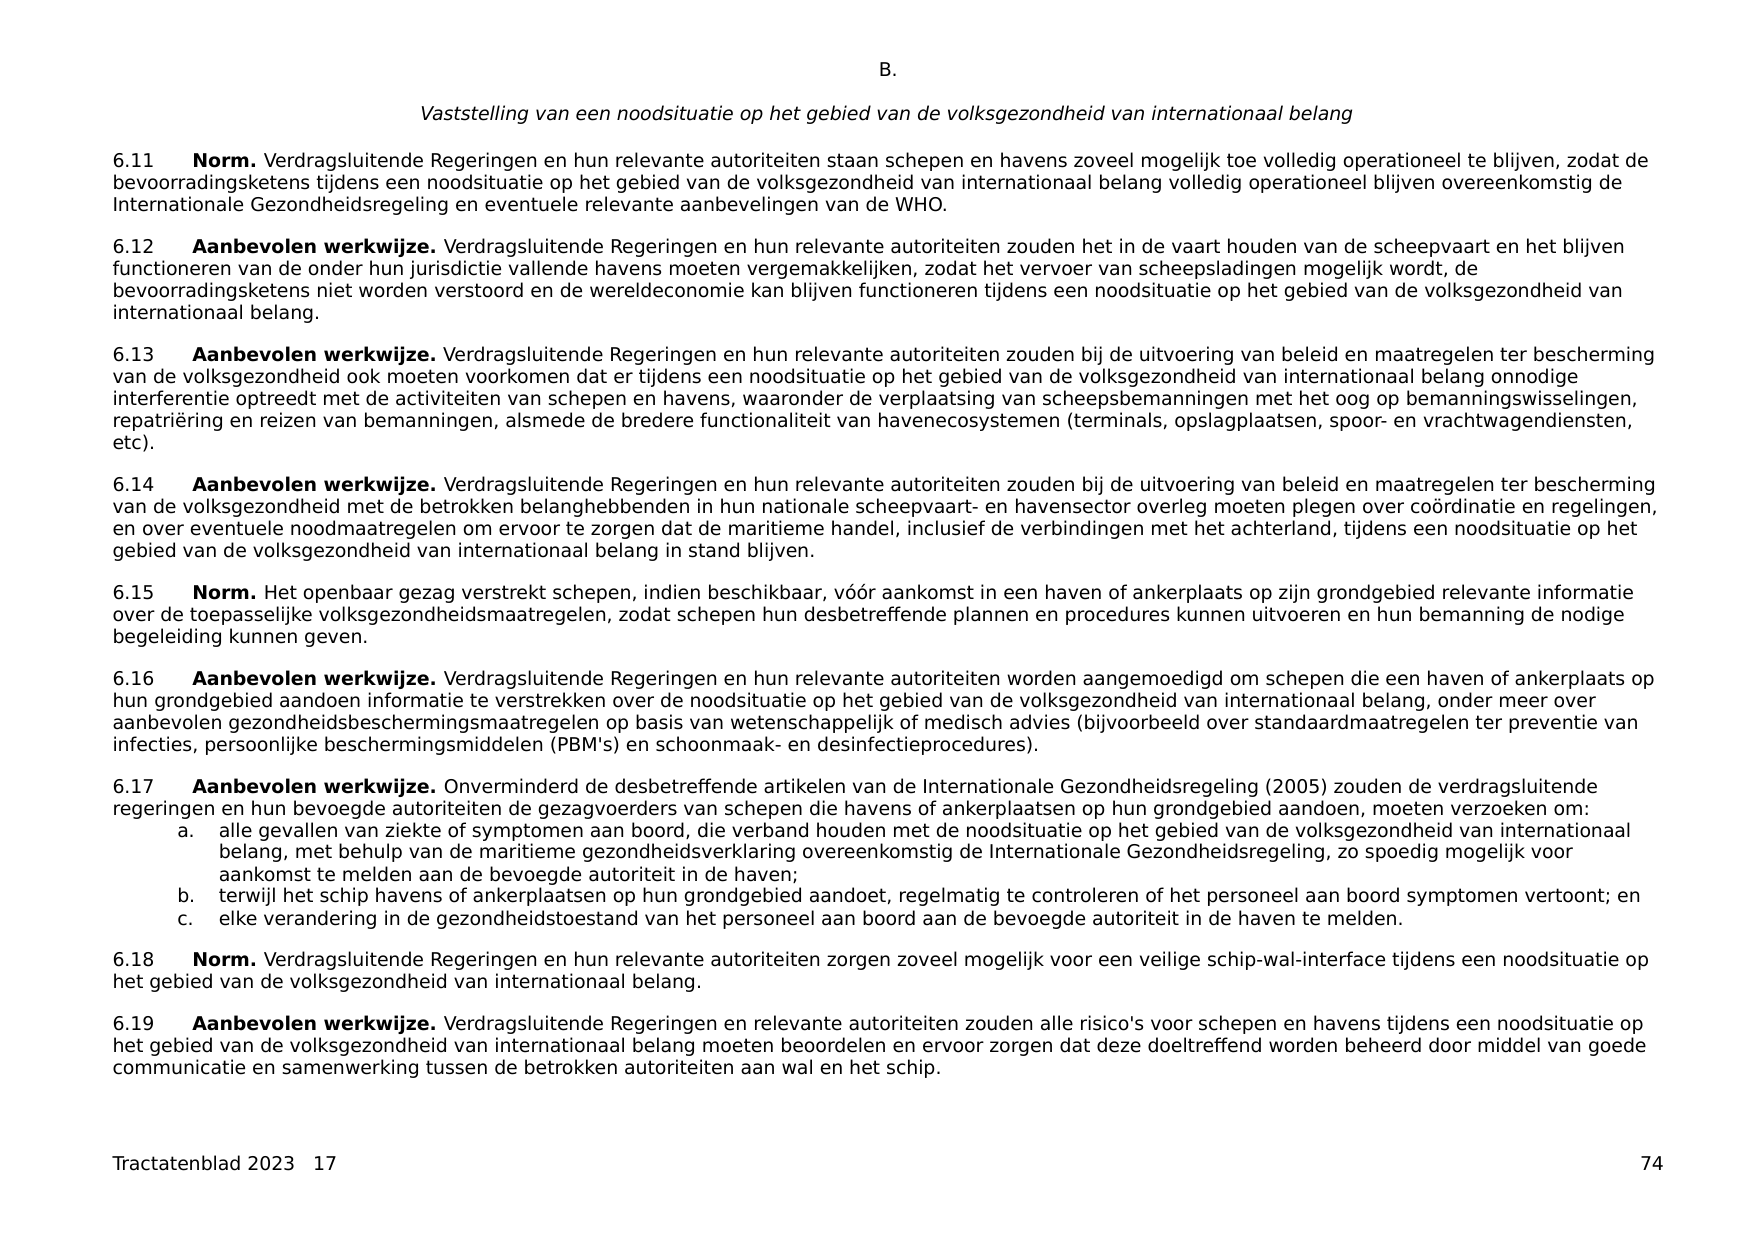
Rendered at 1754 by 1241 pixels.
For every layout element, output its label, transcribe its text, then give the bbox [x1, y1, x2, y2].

text 6.13 Aanbevolen werkwijze. Verdragsluitende Regeringen en hun relevante autoriteiten zouden bij de uitvoering van beleid en maatregelen ter bescherming van de volksgezondheid ook moeten voorkomen dat er tijdens een noodsituatie op het gebied van de volksgezondheid van internationaal belang onnodige interferentie optreedt met de activiteiten van schepen en havens, waaronder de verplaatsing van scheepsbemanningen met het oog op bemanningswisselingen, repatriëring en reizen van bemanningen, alsmede de bredere functionaliteit van havenecosystemen (terminals, opslagplaatsen, spoor- en vrachtwagendiensten, etc). [112, 344, 1664, 454]
text a. alle gevallen van ziekte of symptomen aan boord, die verband houden met de noodsituatie op het gebied van de volksgezondheid van internationaal belang, met behulp van de maritieme gezondheidsverklaring overeenkomstig de Internationale Gezondheidsregeling, zo spoedig mogelijk voor aankomst te melden aan de bevoegde autoriteit in de haven; [177, 819, 1664, 885]
text b. terwijl het schip havens of ankerplaatsen op hun grondgebied aandoet, regelmatig te controleren of het personeel aan boord symptomen vertoont; en [177, 885, 1664, 907]
text 6.12 Aanbevolen werkwijze. Verdragsluitende Regeringen en hun relevante autoriteiten zouden het in de vaart houden van de scheepvaart en het blijven functioneren van de onder hun jurisdictie vallende havens moeten vergemakkelijken, zodat het vervoer van scheepsladingen mogelijk wordt, de bevoorradingsketens niet worden verstoord en de wereldeconomie kan blijven functioneren tijdens een noodsituatie op het gebied van de volksgezondheid van internationaal belang. [112, 236, 1664, 324]
text 6.15 Norm. Het openbaar gezag verstrekt schepen, indien beschikbaar, vóór aankomst in een haven of ankerplaats op zijn grondgebied relevante informatie over de toepasselijke volksgezondheidsmaatregelen, zodat schepen hun desbetreffende plannen en procedures kunnen uitvoeren en hun bemanning de nodige begeleiding kunnen geven. [112, 582, 1664, 648]
text 6.16 Aanbevolen werkwijze. Verdragsluitende Regeringen en hun relevante autoriteiten worden aangemoedigd om schepen die een haven of ankerplaats op hun grondgebied aandoen informatie te verstrekken over de noodsituatie op het gebied van de volksgezondheid van internationaal belang, onder meer over aanbevolen gezondheidsbeschermingsmaatregelen op basis van wetenschappelijk of medisch advies (bijvoorbeeld over standaardmaatregelen ter preventie van infecties, persoonlijke beschermingsmiddelen (PBM's) en schoonmaak- en desinfectieprocedures). [112, 668, 1664, 756]
text c. elke verandering in de gezondheidstoestand van het personeel aan boord aan de bevoegde autoriteit in de haven te melden. [177, 907, 1664, 929]
text 6.19 Aanbevolen werkwijze. Verdragsluitende Regeringen en relevante autoriteiten zouden alle risico's voor schepen en havens tijdens een noodsituatie op het gebied van de volksgezondheid van internationaal belang moeten beoordelen en ervoor zorgen dat deze doeltreffend worden beheerd door middel van goede communicatie en samenwerking tussen de betrokken autoriteiten aan wal en het schip. [112, 1013, 1664, 1079]
text 6.14 Aanbevolen werkwijze. Verdragsluitende Regeringen en hun relevante autoriteiten zouden bij de uitvoering van beleid en maatregelen ter bescherming van de volksgezondheid met de betrokken belanghebbenden in hun nationale scheepvaart- en havensector overleg moeten plegen over coördinatie en regelingen, en over eventuele noodmaatregelen om ervoor te zorgen dat de maritieme handel, inclusief de verbindingen met het achterland, tijdens een noodsituatie op het gebied van de volksgezondheid van internationaal belang in stand blijven. [112, 474, 1664, 562]
subtitle B. Vaststelling van een noodsituatie op het gebied van de volksgezondheid van internationaal belang [112, 59, 1664, 125]
text 6.11 Norm. Verdragsluitende Regeringen en hun relevante autoriteiten staan schepen en havens zoveel mogelijk toe volledig operationeel te blijven, zodat de bevoorradingsketens tijdens een noodsituatie op het gebied van de volksgezondheid van internationaal belang volledig operationeel blijven overeenkomstig de Internationale Gezondheidsregeling en eventuele relevante aanbevelingen van de WHO. [112, 150, 1664, 216]
text 6.18 Norm. Verdragsluitende Regeringen en hun relevante autoriteiten zorgen zoveel mogelijk voor een veilige schip-wal-interface tijdens een noodsituatie op het gebied van de volksgezondheid van internationaal belang. [112, 949, 1664, 993]
text 6.17 Aanbevolen werkwijze. Onverminderd de desbetreffende artikelen van de Internationale Gezondheidsregeling (2005) zouden de verdragsluitende regeringen en hun bevoegde autoriteiten de gezagvoerders van schepen die havens of ankerplaatsen op hun grondgebied aandoen, moeten verzoeken om: [112, 776, 1664, 819]
